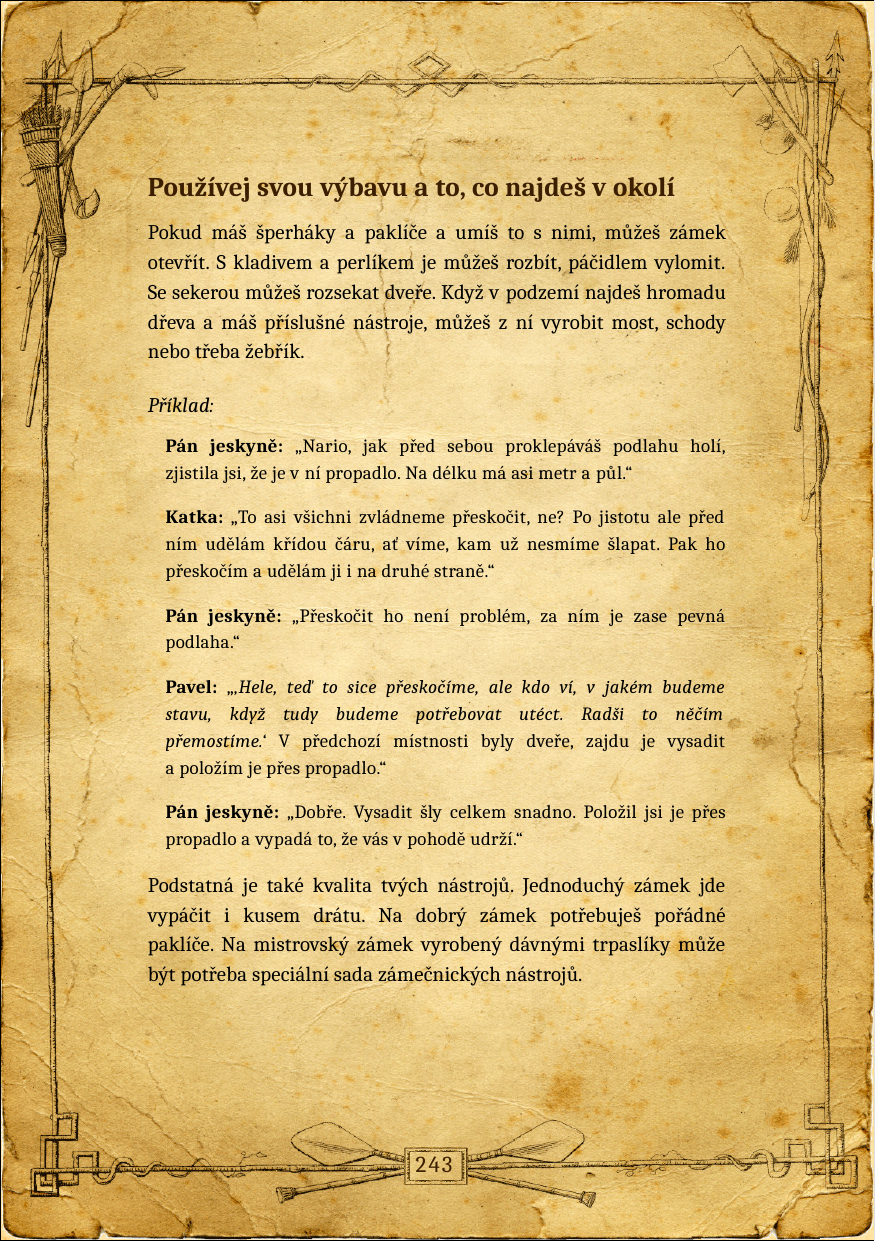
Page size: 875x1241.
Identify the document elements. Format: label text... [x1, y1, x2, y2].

text Pavel: „‚Hele, teď to sice přeskočíme, ale kdo ví, v⁠ jakém budeme stavu, když tudy budeme potřebovat utéct. Radši to něčím přemostíme.‘ V⁠ předchozí místnosti byly dveře, zajdu je vysadit a⁠ položím je přes propadlo.“ [165, 677, 726, 779]
subtitle Používej svou výbavu a⁠ to, co najdeš v⁠ okolí [148, 172, 726, 203]
text Podstatná je také kvalita tvých nástrojů. Jednoduchý zámek jde vypáčit i⁠ kusem drátu. Na dobrý zámek potřebuješ pořádné paklíče. Na mistrovský zámek vyrobený dávnými trpaslíky může být potřeba speciální sada zámečnických nástrojů. [148, 873, 726, 987]
text Pán jeskyně: „Přeskočit ho není problém, za ním je zase pevná podlaha.“ [165, 605, 726, 654]
picture [1, 1, 874, 1240]
text Pokud máš šperháky a⁠ paklíče a⁠ umíš to s⁠ nimi, můžeš zámek otevřít. S⁠ kladivem a⁠ perlíkem je můžeš rozbít, páčidlem vylomit. Se sekerou můžeš rozsekat dveře. Když v⁠ podzemí najdeš hromadu dřeva a⁠ máš příslušné nástroje, můžeš z⁠ ní vyrobit most, schody nebo třeba žebřík. [148, 221, 726, 364]
text Pán jeskyně: „Dobře. Vysadit šly celkem snadno. Položil jsi je přes propadlo a⁠ vypadá to, že vás v⁠ pohodě udrží.“ [165, 802, 726, 850]
text Příklad: [148, 394, 726, 418]
text Pán jeskyně: „Nario, jak před sebou proklepáváš podlahu holí, zjistila jsi, že je v⁠ ní propadlo. Na délku má asi metr a⁠ půl.“ [165, 435, 726, 484]
text Katka: „To asi všichni zvládneme přeskočit, ne? Po jistotu ale před ním udělám křídou čáru, ať víme, kam už nesmíme šlapat. Pak ho přeskočím a⁠ udělám ji i⁠ na druhé straně.“ [165, 507, 726, 582]
